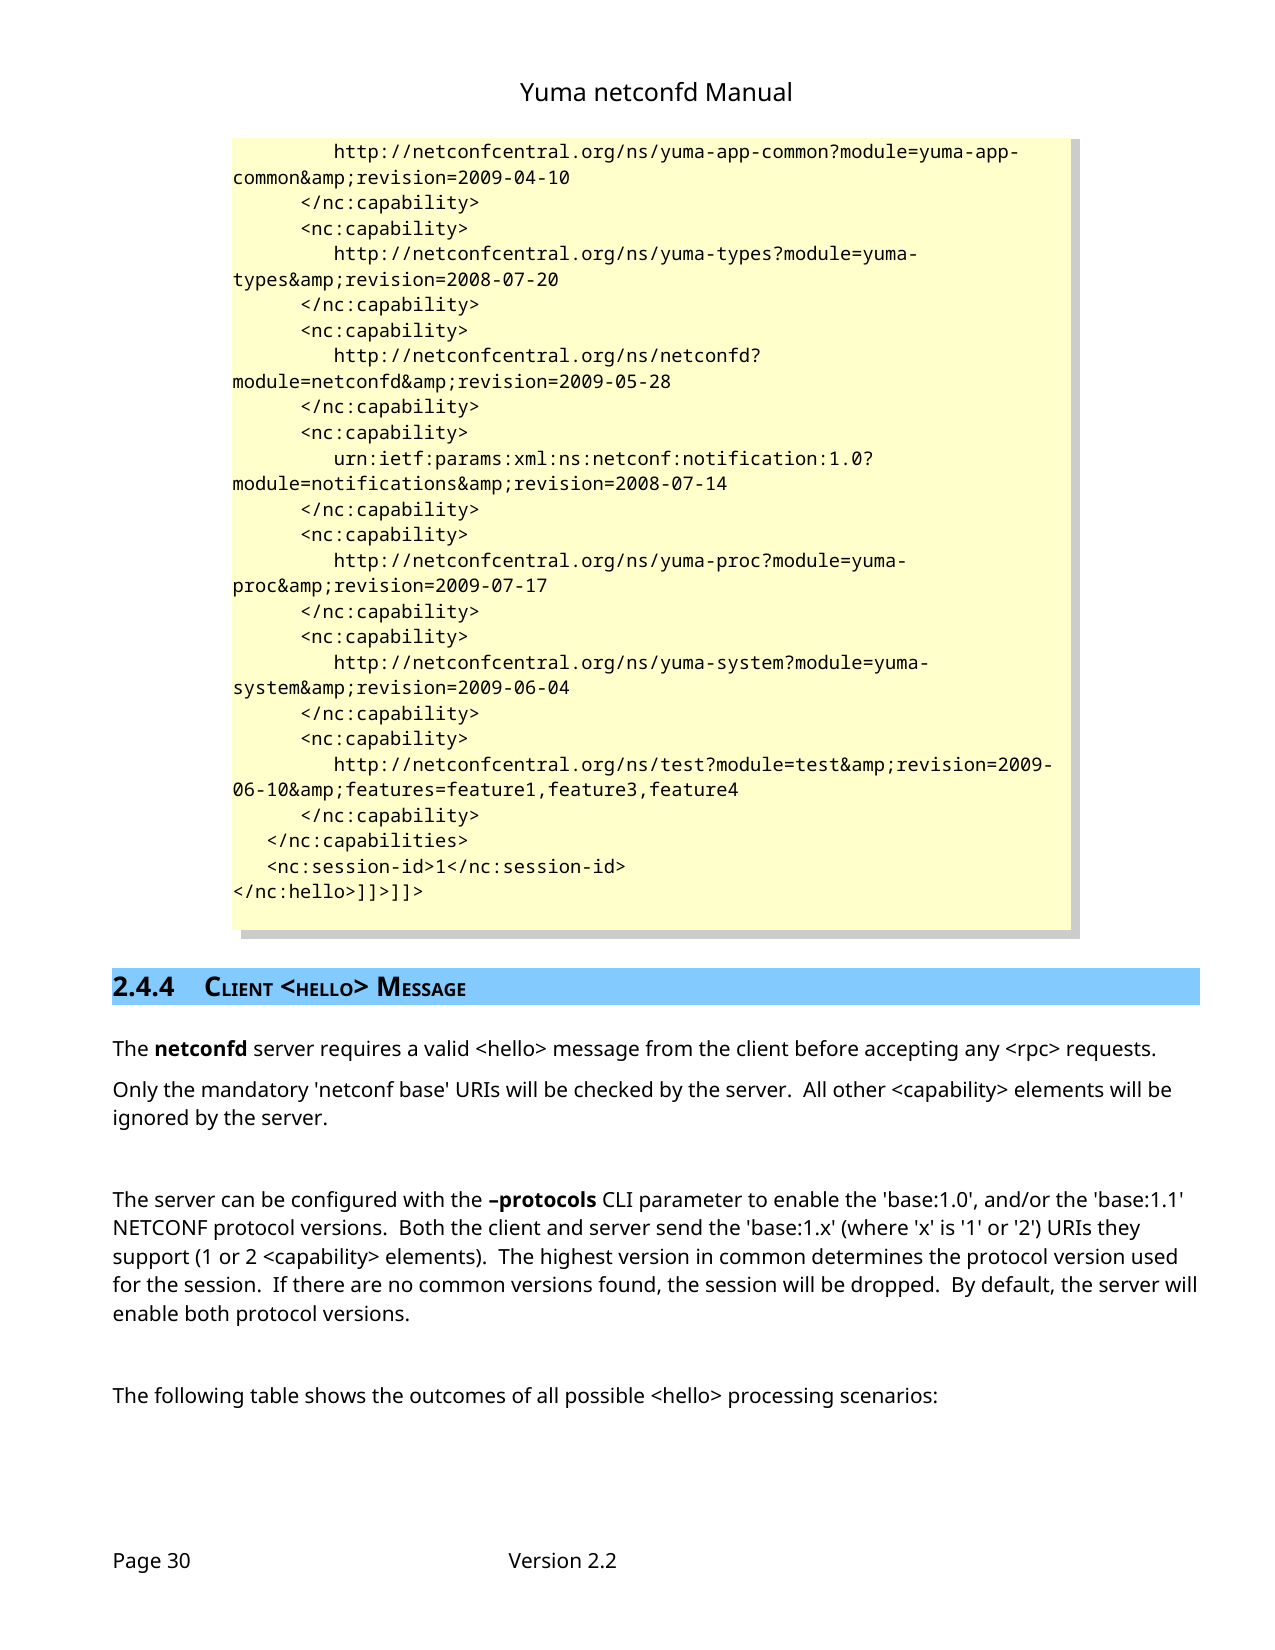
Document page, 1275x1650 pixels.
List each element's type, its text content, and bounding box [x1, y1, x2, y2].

text <nc:capability> [232, 317, 1071, 343]
text <nc:capability> [232, 215, 1071, 241]
text http://netconfcentral.org/ns/yuma-types?module=yuma-types&amp;revision=2008-07-20 [232, 241, 1071, 292]
text </nc:capabilities> [232, 828, 1071, 853]
text </nc:capability> [232, 292, 1071, 317]
text </nc:capability> [232, 802, 1071, 828]
text </nc:capability> [232, 496, 1071, 521]
text urn:ietf:params:xml:ns:netconf:notification:1.0?module=notifications&amp;revision=2008-07-14 [232, 445, 1071, 496]
text http://netconfcentral.org/ns/yuma-system?module=yuma-system&amp;revision=2009-06-04 [232, 649, 1071, 700]
text The following table shows the outcomes of all possible <hello> processing scenarios: [112, 1381, 1200, 1409]
text http://netconfcentral.org/ns/yuma-proc?module=yuma-proc&amp;revision=2009-07-17 [232, 547, 1071, 598]
text <nc:session-id>1</nc:session-id> [232, 853, 1071, 879]
text http://netconfcentral.org/ns/yuma-app-common?module=yuma-app-common&amp;revision=2009-04-10 [232, 138, 1071, 189]
text </nc:capability> [232, 394, 1071, 419]
text <nc:capability> [232, 726, 1071, 751]
text Only the mandatory 'netconf base' URIs will be checked by the server. All other <capability> elements will be ignored by the server. [112, 1075, 1200, 1132]
text </nc:capability> [232, 700, 1071, 726]
subtitle Client <hello> Message [112, 968, 1200, 1005]
text <nc:capability> [232, 419, 1071, 445]
text http://netconfcentral.org/ns/test?module=test&amp;revision=2009-06-10&amp;features=feature1,feature3,feature4 [232, 751, 1071, 802]
text </nc:capability> [232, 598, 1071, 623]
text </nc:capability> [232, 189, 1071, 215]
text http://netconfcentral.org/ns/netconfd?module=netconfd&amp;revision=2009-05-28 [232, 343, 1071, 394]
text <nc:capability> [232, 623, 1071, 649]
text </nc:hello>]]>]]> [232, 879, 1071, 904]
text The server can be configured with the –protocols CLI parameter to enable the 'base:1.0', and/or the 'base:1.1' NETCONF protocol versions. Both the client and server send the 'base:1.x' (where 'x' is '1' or '2') URIs they support (1 or 2 <capability> elements). The highest version in common determines the protocol version used for the session. If there are no common versions found, the session will be dropped. By default, the server will enable both protocol versions. [112, 1185, 1200, 1327]
text <nc:capability> [232, 521, 1071, 547]
text The netconfd server requires a valid <hello> message from the client before accepting any <rpc> requests. [112, 1034, 1200, 1062]
